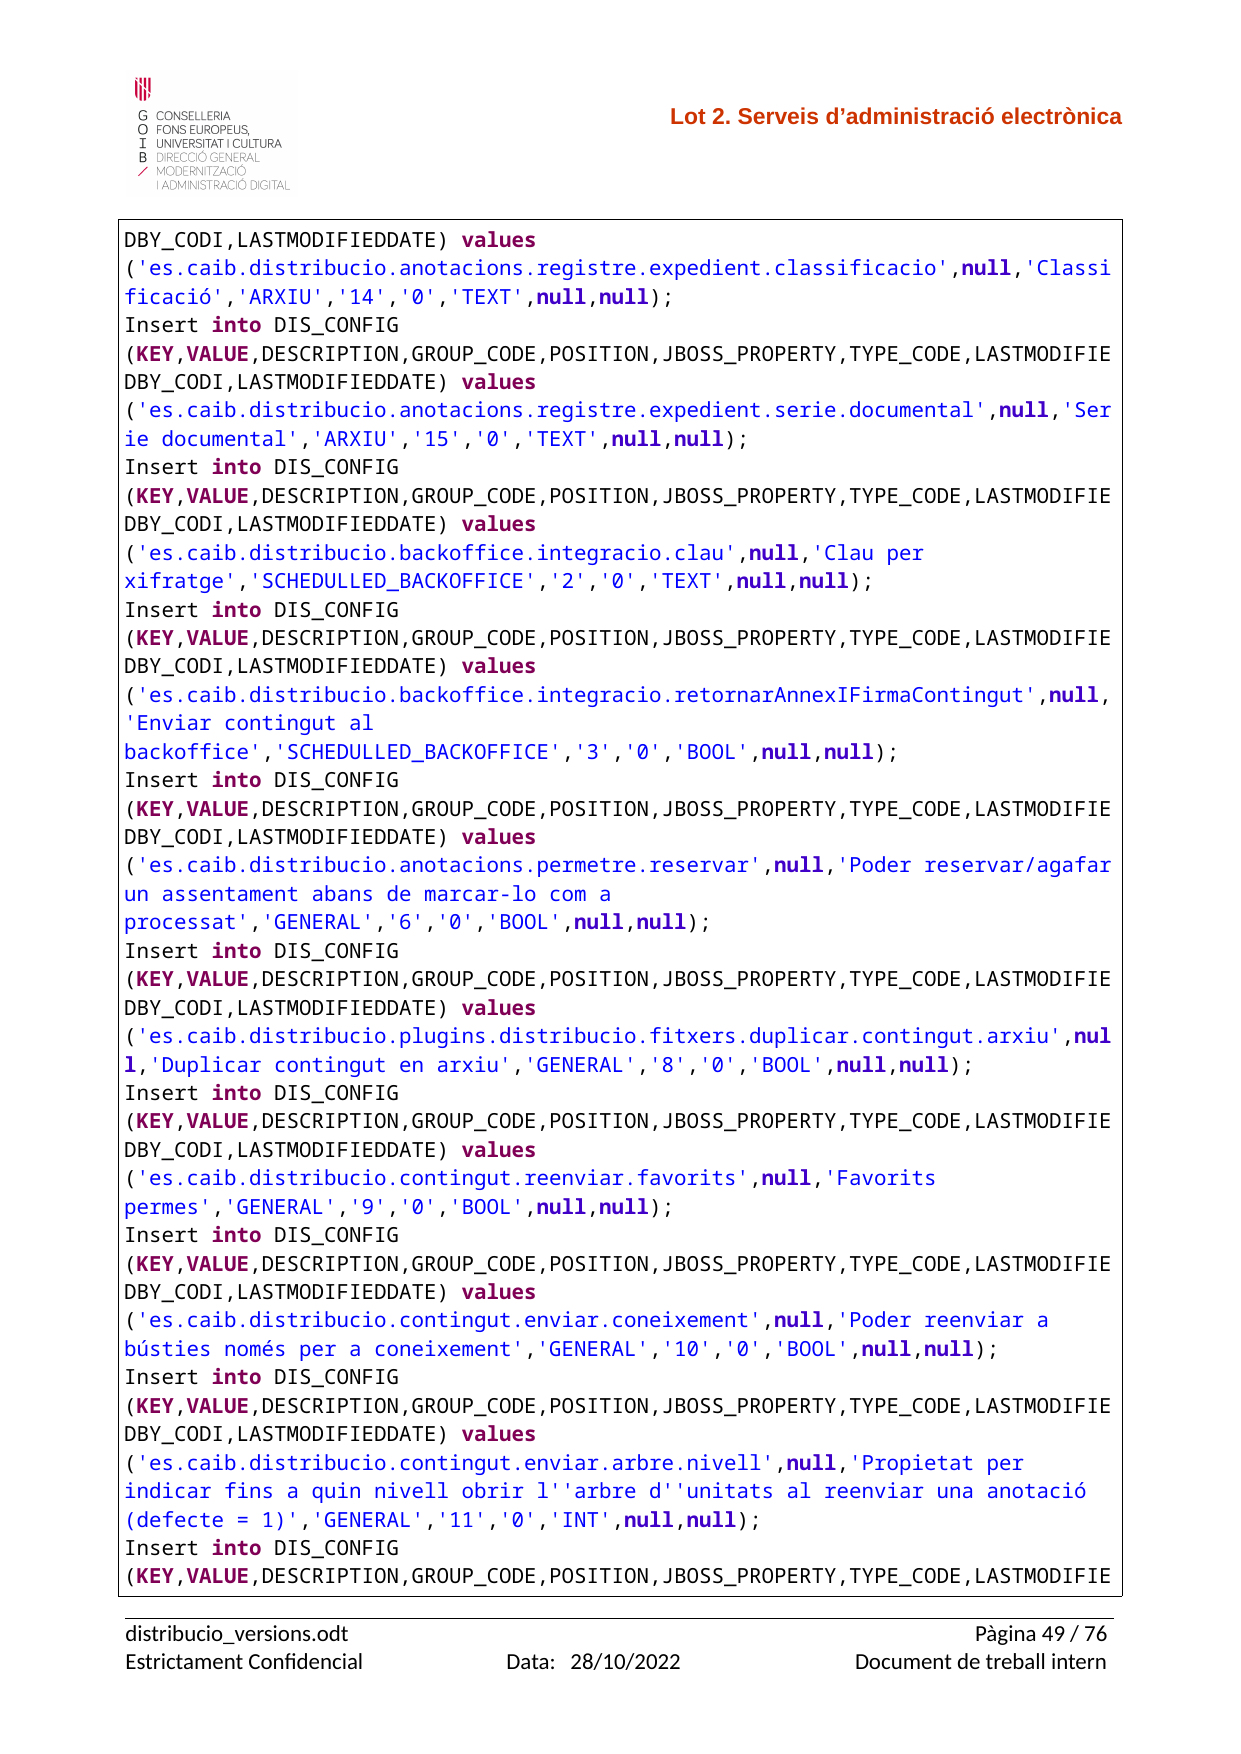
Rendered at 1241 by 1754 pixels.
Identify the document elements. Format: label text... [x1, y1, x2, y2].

table_header DBY_CODI,LASTMODIFIEDDATE) values ('es.caib.distribucio.anotacions.registre.expedient.classificacio',null,'Classificació','ARXIU','14','0','TEXT',null,null); Insert into DIS_CONFIG (KEY,VALUE,DESCRIPTION,GROUP_CODE,POSITION,JBOSS_PROPERTY,TYPE_CODE,LASTMODIFIEDBY_CODI,LASTMODIFIEDDATE) values ('es.caib.distribucio.anotacions.registre.expedient.serie.documental',null,'Serie documental','ARXIU','15','0','TEXT',null,null); Insert into DIS_CONFIG (KEY,VALUE,DESCRIPTION,GROUP_CODE,POSITION,JBOSS_PROPERTY,TYPE_CODE,LASTMODIFIEDBY_CODI,LASTMODIFIEDDATE) values ('es.caib.distribucio.backoffice.integracio.clau',null,'Clau per xifratge','SCHEDULLED_BACKOFFICE','2','0','TEXT',null,null); Insert into DIS_CONFIG (KEY,VALUE,DESCRIPTION,GROUP_CODE,POSITION,JBOSS_PROPERTY,TYPE_CODE,LASTMODIFIEDBY_CODI,LASTMODIFIEDDATE) values ('es.caib.distribucio.backoffice.integracio.retornarAnnexIFirmaContingut',null,'Enviar contingut al backoffice','SCHEDULLED_BACKOFFICE','3','0','BOOL',null,null); Insert into DIS_CONFIG (KEY,VALUE,DESCRIPTION,GROUP_CODE,POSITION,JBOSS_PROPERTY,TYPE_CODE,LASTMODIFIEDBY_CODI,LASTMODIFIEDDATE) values ('es.caib.distribucio.anotacions.permetre.reservar',null,'Poder reservar/agafar un assentament abans de marcar-lo com a processat','GENERAL','6','0','BOOL',null,null); Insert into DIS_CONFIG (KEY,VALUE,DESCRIPTION,GROUP_CODE,POSITION,JBOSS_PROPERTY,TYPE_CODE,LASTMODIFIEDBY_CODI,LASTMODIFIEDDATE) values ('es.caib.distribucio.plugins.distribucio.fitxers.duplicar.contingut.arxiu',null,'Duplicar contingut en arxiu','GENERAL','8','0','BOOL',null,null); Insert into DIS_CONFIG (KEY,VALUE,DESCRIPTION,GROUP_CODE,POSITION,JBOSS_PROPERTY,TYPE_CODE,LASTMODIFIEDBY_CODI,LASTMODIFIEDDATE) values ('es.caib.distribucio.contingut.reenviar.favorits',null,'Favorits permes','GENERAL','9','0','BOOL',null,null); Insert into DIS_CONFIG (KEY,VALUE,DESCRIPTION,GROUP_CODE,POSITION,JBOSS_PROPERTY,TYPE_CODE,LASTMODIFIEDBY_CODI,LASTMODIFIEDDATE) values ('es.caib.distribucio.contingut.enviar.coneixement',null,'Poder reenviar a bústies només per a coneixement','GENERAL','10','0','BOOL',null,null); Insert into DIS_CONFIG (KEY,VALUE,DESCRIPTION,GROUP_CODE,POSITION,JBOSS_PROPERTY,TYPE_CODE,LASTMODIFIEDBY_CODI,LASTMODIFIEDDATE) values ('es.caib.distribucio.contingut.enviar.arbre.nivell',null,'Propietat per indicar fins a quin nivell obrir l''arbre d''unitats al reenviar una anotació (defecte = 1)','GENERAL','11','0','INT',null,null); Insert into DIS_CONFIG (KEY,VALUE,DESCRIPTION,GROUP_CODE,POSITION,JBOSS_PROPERTY,TYPE_CODE,LASTMODIFIE [119, 220, 1122, 1596]
picture [126, 70, 299, 197]
